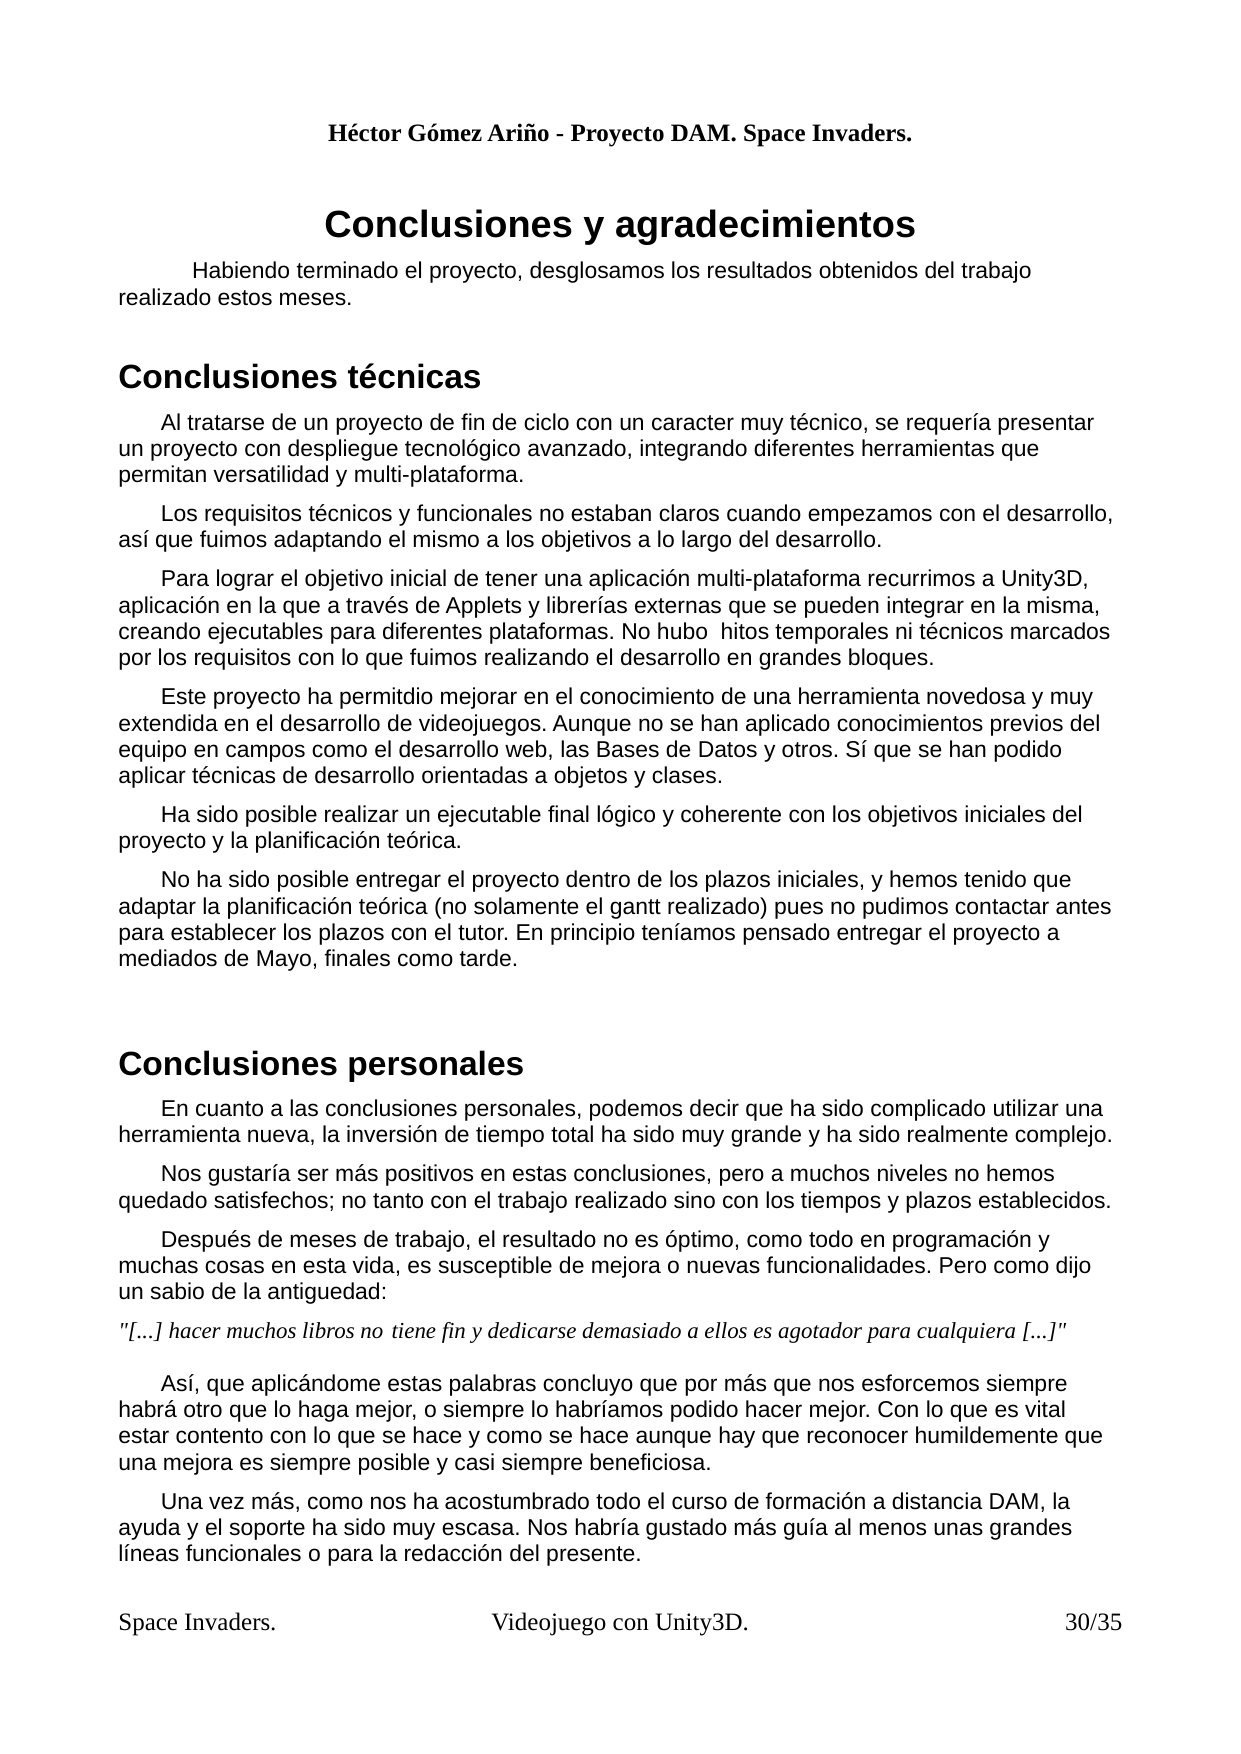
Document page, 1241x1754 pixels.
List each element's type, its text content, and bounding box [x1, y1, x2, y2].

text Una vez más, como nos ha acostumbrado todo el curso de formación a distancia DAM, la ayuda y el soporte ha sido muy escasa. Nos habría gustado más guía al menos unas grandes líneas funcionales o para la redacción del presente. [118, 1488, 1122, 1567]
text En cuanto a las conclusiones personales, podemos decir que ha sido complicado utilizar una herramienta nueva, la inversión de tiempo total ha sido muy grande y ha sido realmente complejo. [118, 1095, 1122, 1148]
text Así, que aplicándome estas palabras concluyo que por más que nos esforcemos siempre habrá otro que lo haga mejor, o siempre lo habríamos podido hacer mejor. Con lo que es vital estar contento con lo que se hace y como se hace aunque hay que reconocer humildemente que una mejora es siempre posible y casi siempre beneficiosa. [118, 1370, 1122, 1475]
text Nos gustaría ser más positivos en estas conclusiones, pero a muchos niveles no hemos quedado satisfechos; no tanto con el trabajo realizado sino con los tiempos y plazos establecidos. [118, 1160, 1122, 1213]
text realizado estos meses. [118, 284, 1122, 310]
text Este proyecto ha permitdio mejorar en el conocimiento de una herramienta novedosa y muy extendida en el desarrollo de videojuegos. Aunque no se han aplicado conocimientos previos del equipo en campos como el desarrollo web, las Bases de Datos y otros. Sí que se han podido aplicar técnicas de desarrollo orientadas a objetos y clases. [118, 683, 1122, 789]
subtitle Conclusiones personales [118, 1044, 1122, 1083]
text Habiendo terminado el proyecto, desglosamos los resultados obtenidos del trabajo [192, 257, 1122, 284]
text Para lograr el objetivo inicial de tener una aplicación multi-plataforma recurrimos a Unity3D, aplicación en la que a través de Applets y librerías externas que se pueden integrar en la misma, creando ejecutables para diferentes plataformas. No hubo hitos temporales ni técnicos marcados por los requisitos con lo que fuimos realizando el desarrollo en grandes bloques. [118, 565, 1122, 671]
text Ha sido posible realizar un ejecutable final lógico y coherente con los objetivos iniciales del proyecto y la planificación teórica. [118, 801, 1122, 854]
subtitle Conclusiones y agradecimientos [118, 201, 1122, 245]
text Después de meses de trabajo, el resultado no es óptimo, como todo en programación y muchas cosas en esta vida, es susceptible de mejora o nuevas funcionalidades. Pero como dijo un sabio de la antiguedad: [118, 1226, 1122, 1304]
text No ha sido posible entregar el proyecto dentro de los plazos iniciales, y hemos tenido que adaptar la planificación teórica (no solamente el gantt realizado) pues no pudimos contactar antes para establecer los plazos con el tutor. En principio teníamos pensado entregar el proyecto a mediados de Mayo, finales como tarde. [118, 866, 1122, 972]
subtitle Conclusiones técnicas [118, 357, 1122, 396]
text Al tratarse de un proyecto de fin de ciclo con un caracter muy técnico, se requería presentar un proyecto con despliegue tecnológico avanzado, integrando diferentes herramientas que permitan versatilidad y multi-plataforma. [118, 408, 1122, 488]
text "[...] hacer muchos libros no tiene fin y dedicarse demasiado a ellos es agotador para cualquiera [...]" [118, 1317, 1122, 1343]
text Los requisitos técnicos y funcionales no estaban claros cuando empezamos con el desarrollo, así que fuimos adaptando el mismo a los objetivos a lo largo del desarrollo. [118, 500, 1122, 553]
